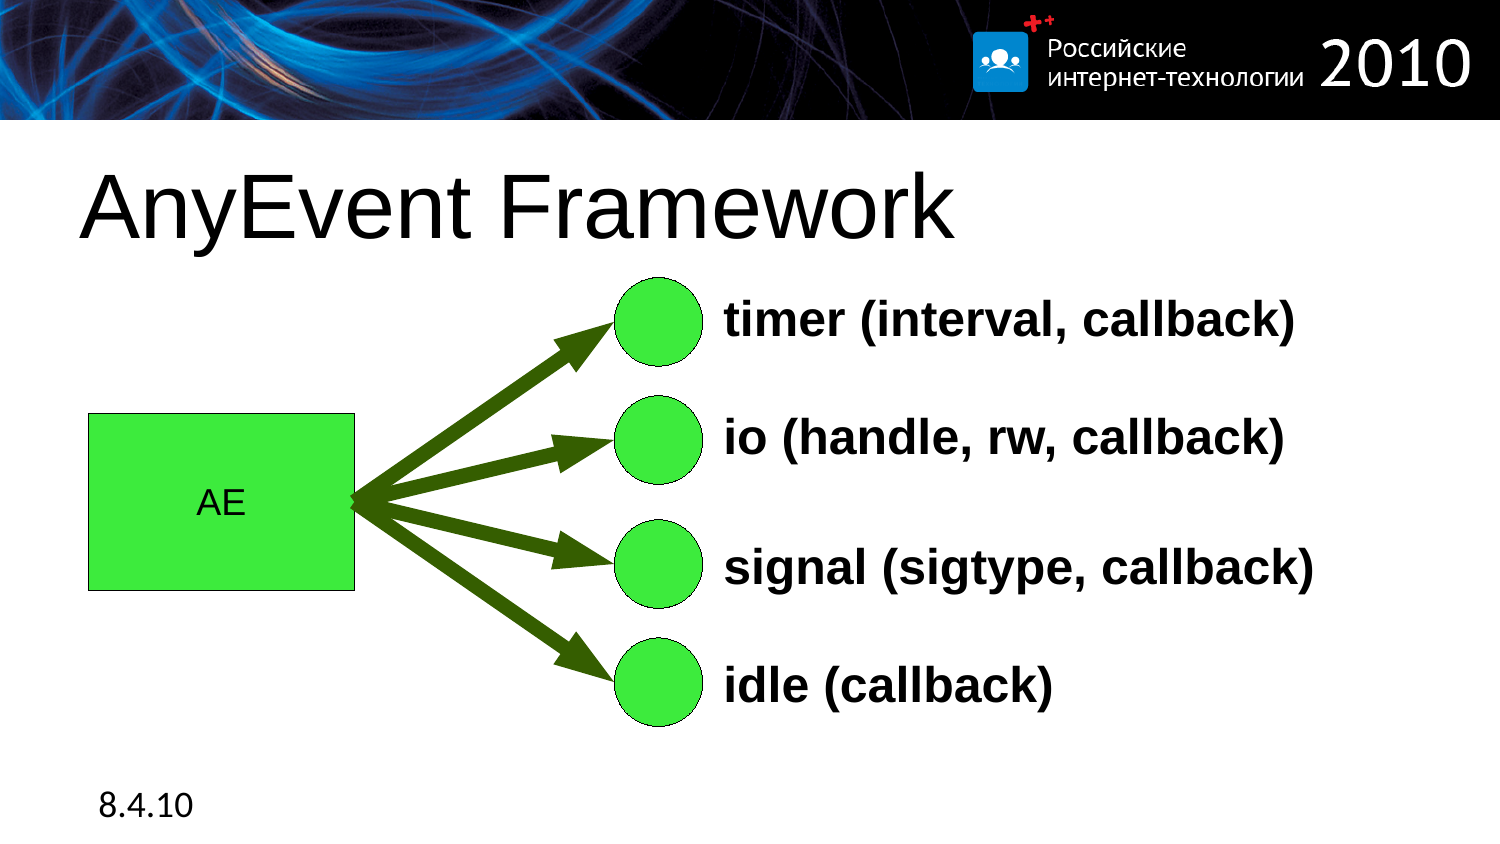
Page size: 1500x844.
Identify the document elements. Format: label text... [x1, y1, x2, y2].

text_box [614, 395, 703, 485]
text_box timer (interval, callback) [708, 283, 1312, 355]
text_box [614, 277, 703, 367]
picture [0, 0, 1500, 120]
text_box AE [88, 413, 355, 591]
text_box idle (callback) [708, 649, 1070, 721]
title AnyEvent Framework [79, 155, 1430, 258]
text_box [614, 519, 703, 609]
text_box io (handle, rw, callback) [708, 401, 1302, 473]
text_box signal (sigtype, callback) [708, 531, 1331, 603]
text_box [614, 637, 703, 727]
